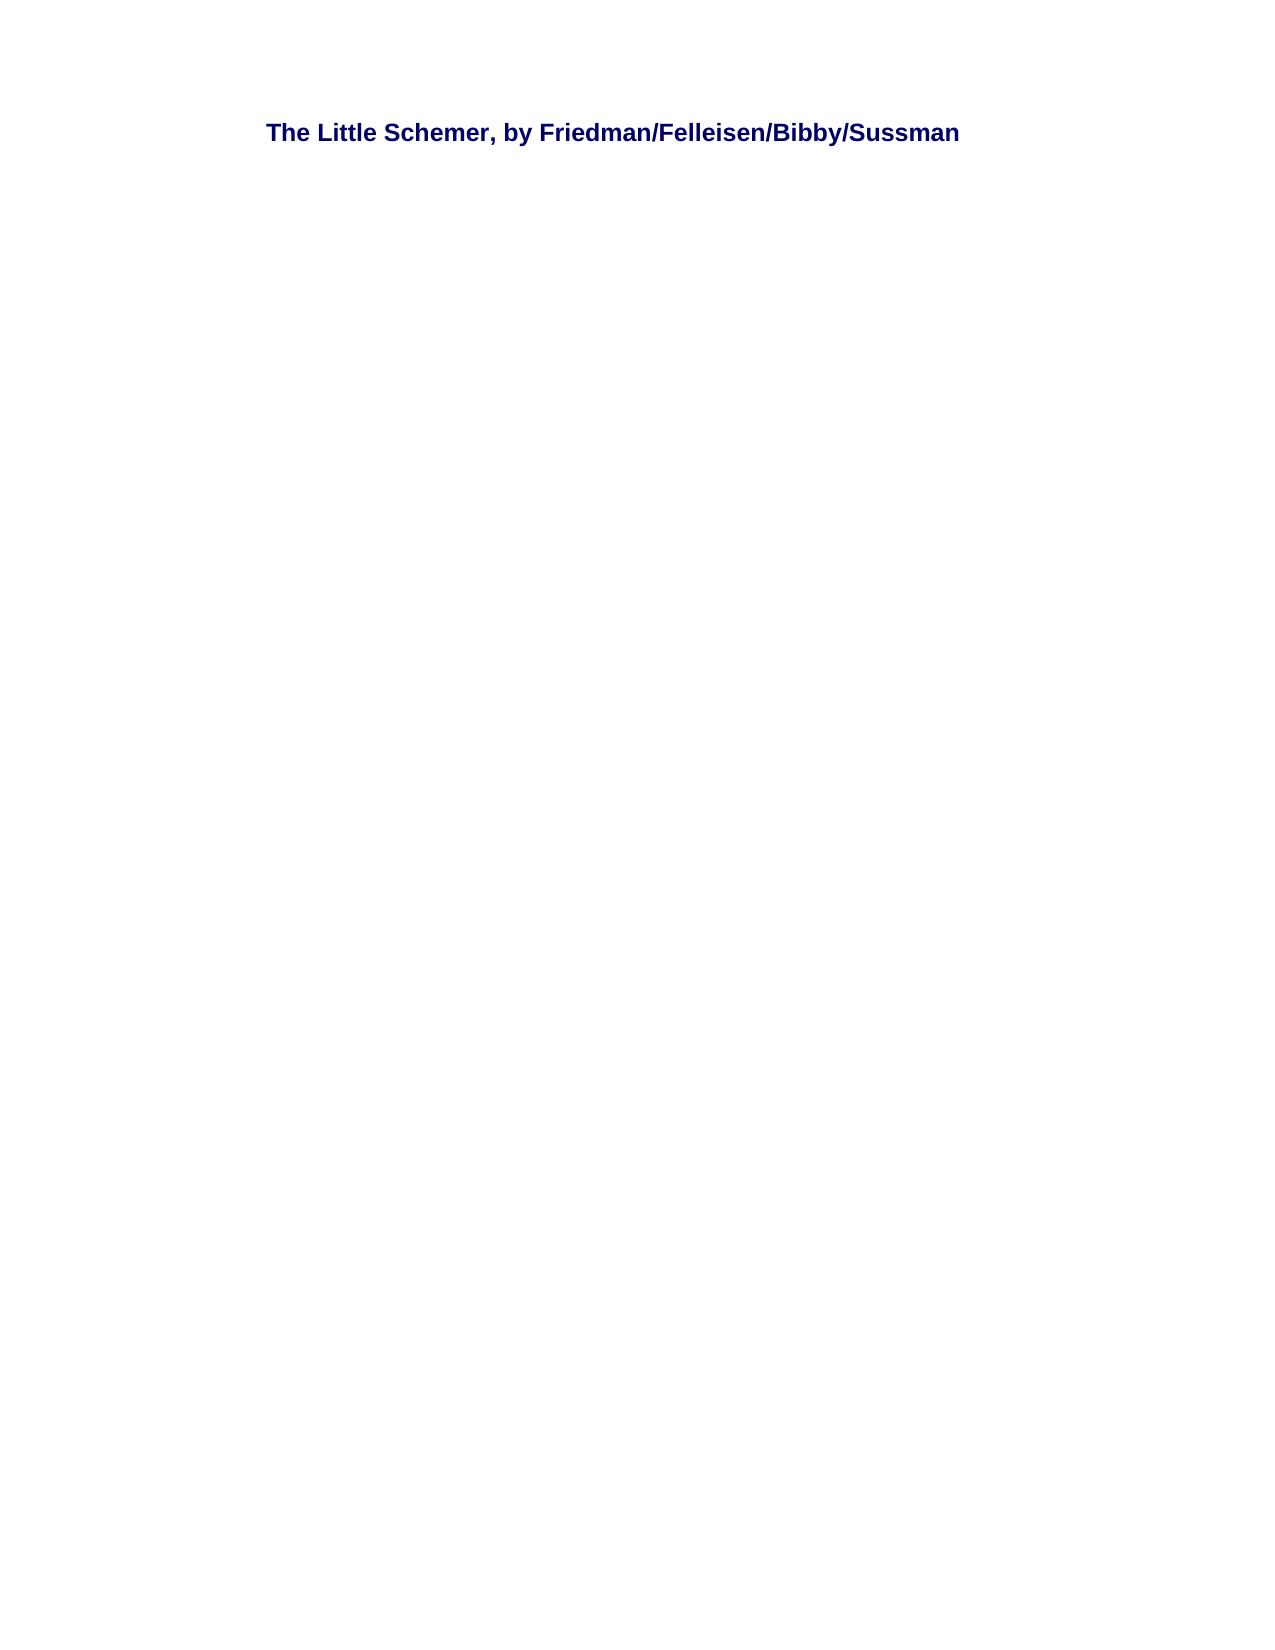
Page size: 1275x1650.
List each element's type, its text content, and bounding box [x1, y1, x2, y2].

text The Little Schemer, by Friedman/Felleisen/Bibby/Sussman [118, 118, 1157, 147]
